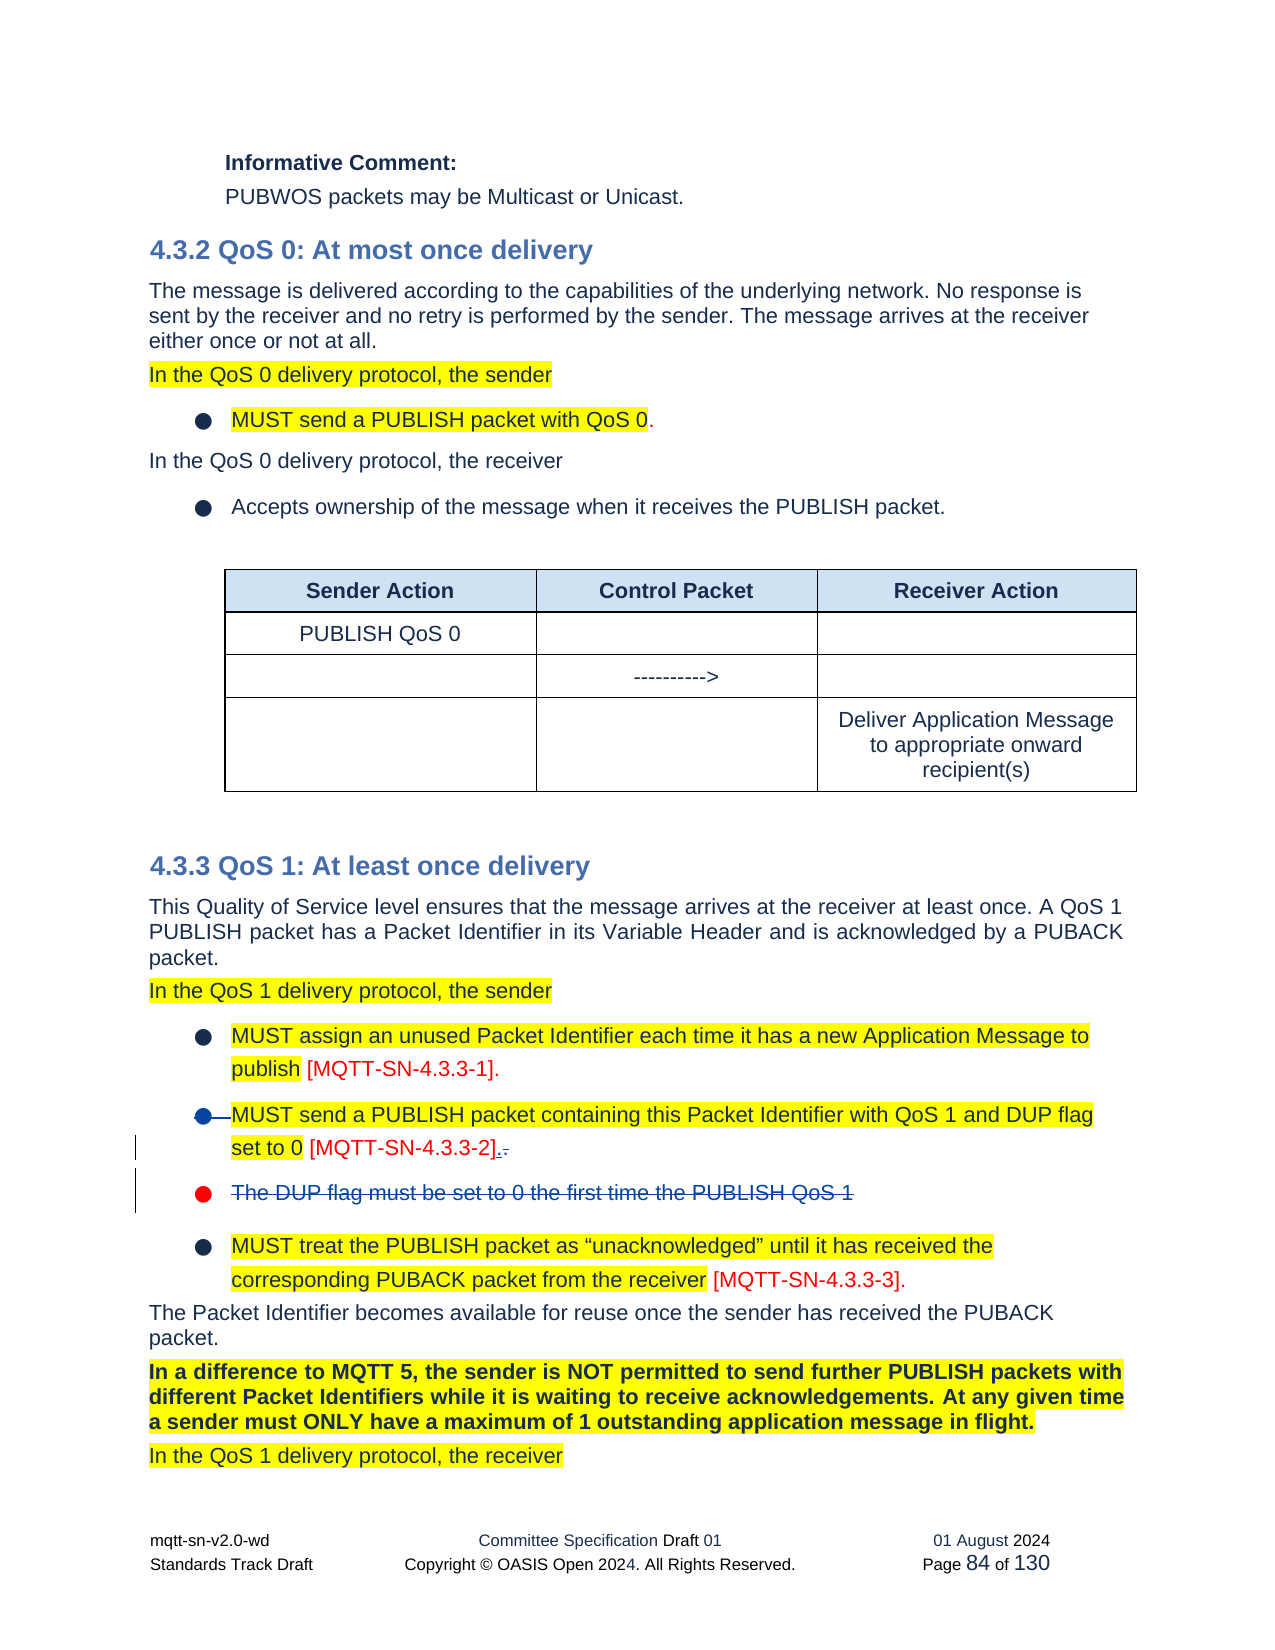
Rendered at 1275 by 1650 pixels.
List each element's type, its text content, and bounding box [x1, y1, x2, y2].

table_cell PUBLISH QoS 0 [226, 613, 536, 654]
list MUST send a PUBLISH packet with QoS 0. [194, 395, 1124, 440]
text In the QoS 0 delivery protocol, the receiver [148, 448, 1124, 473]
table_cell [537, 698, 817, 791]
list MUST send a PUBLISH packet containing this Packet Identifier with QoS 1 and DUP flag set to 0 [MQTT-SN-4.3.3-2]. [194, 1090, 1124, 1160]
subtitle 4.3.3 QoS 1: At least once delivery [150, 850, 1124, 881]
text PUBWOS packets may be Multicast or Unicast. [150, 183, 1124, 209]
text In a difference to MQTT 5, the sender is NOT permitted to send further PUBLISH packets with different Packet Identifiers while it is waiting to receive acknowledgements. At any given time a sender must ONLY have a maximum of 1 outstanding application message in flight. [148, 1359, 1124, 1434]
table_cell [818, 613, 1136, 654]
subtitle 4.3.2 QoS 0: At most once delivery [150, 234, 1124, 265]
text In the QoS 1 delivery protocol, the receiver [148, 1443, 1124, 1468]
list MUST assign an unused Packet Identifier each time it has a new Application Message to publish [MQTT-SN-4.3.3-1]. [194, 1011, 1124, 1082]
table_cell [226, 655, 536, 697]
table_header Sender Action [226, 570, 536, 611]
text This Quality of Service level ensures that the message arrives at the receiver at least once. A QoS 1 PUBLISH packet has a Packet Identifier in its Variable Header and is acknowledged by a PUBACK packet. [148, 894, 1124, 969]
text Informative Comment: [150, 150, 1124, 175]
table_header Control Packet [537, 570, 817, 611]
table_header Receiver Action [818, 570, 1136, 611]
list Accepts ownership of the message when it receives the PUBLISH packet. [194, 482, 1124, 527]
table_cell [226, 698, 536, 791]
text The message is delivered according to the capabilities of the underlying network. No response is sent by the receiver and no retry is performed by the sender. The message arrives at the receiver either once or not at all. [148, 277, 1124, 353]
table_cell Deliver Application Message to appropriate onward recipient(s) [818, 698, 1136, 791]
text In the QoS 0 delivery protocol, the sender [148, 361, 1124, 387]
table_cell [818, 655, 1136, 697]
text In the QoS 1 delivery protocol, the sender [148, 978, 1124, 1003]
list MUST treat the PUBLISH packet as “unacknowledged” until it has received the corresponding PUBACK packet from the receiver [MQTT-SN-4.3.3-3]. [194, 1222, 1124, 1292]
text The Packet Identifier becomes available for reuse once the sender has received the PUBACK packet. [148, 1300, 1124, 1350]
table_cell ----------> [537, 655, 817, 697]
table_cell [537, 613, 817, 654]
